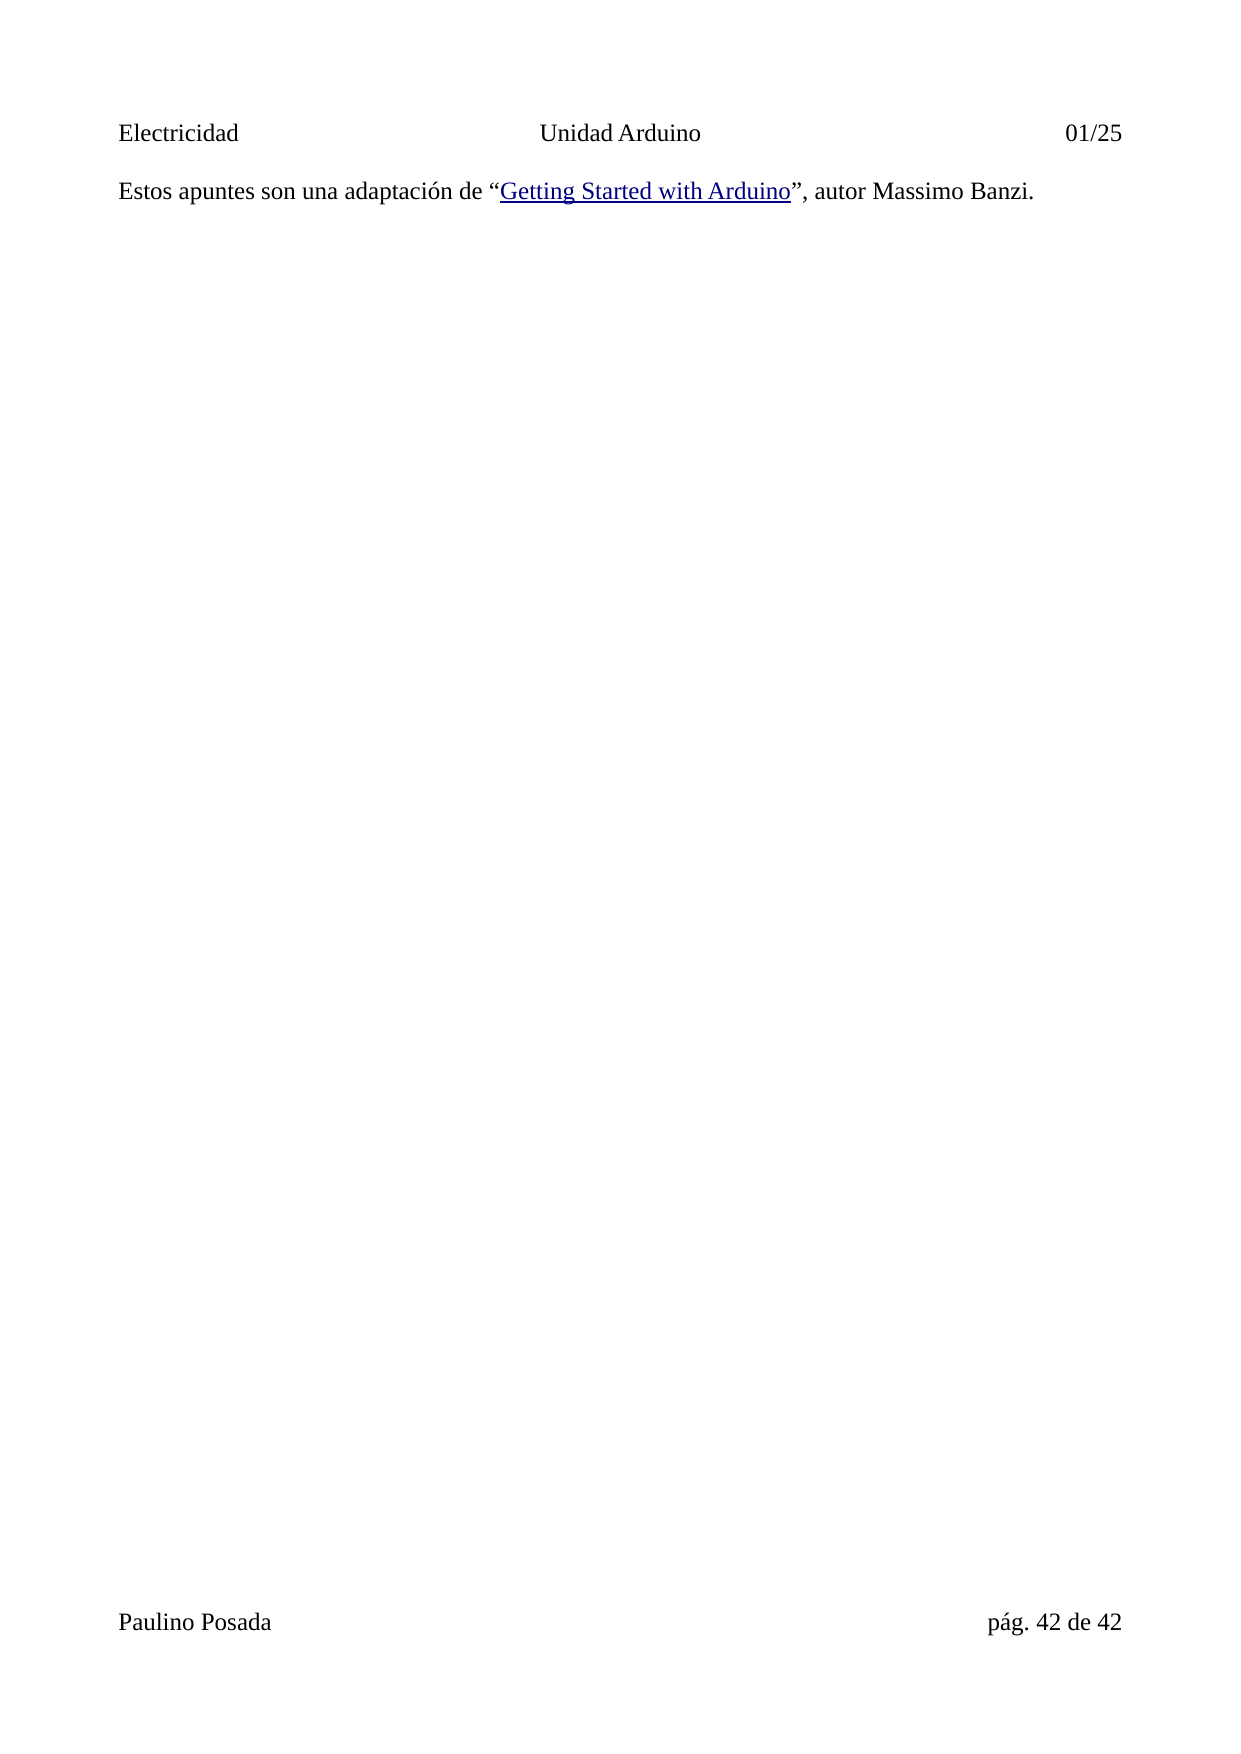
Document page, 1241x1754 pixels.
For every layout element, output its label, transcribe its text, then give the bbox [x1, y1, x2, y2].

text Estos apuntes son una adaptación de “Getting Started with Arduino”, autor Massimo Banzi. [118, 176, 1122, 205]
